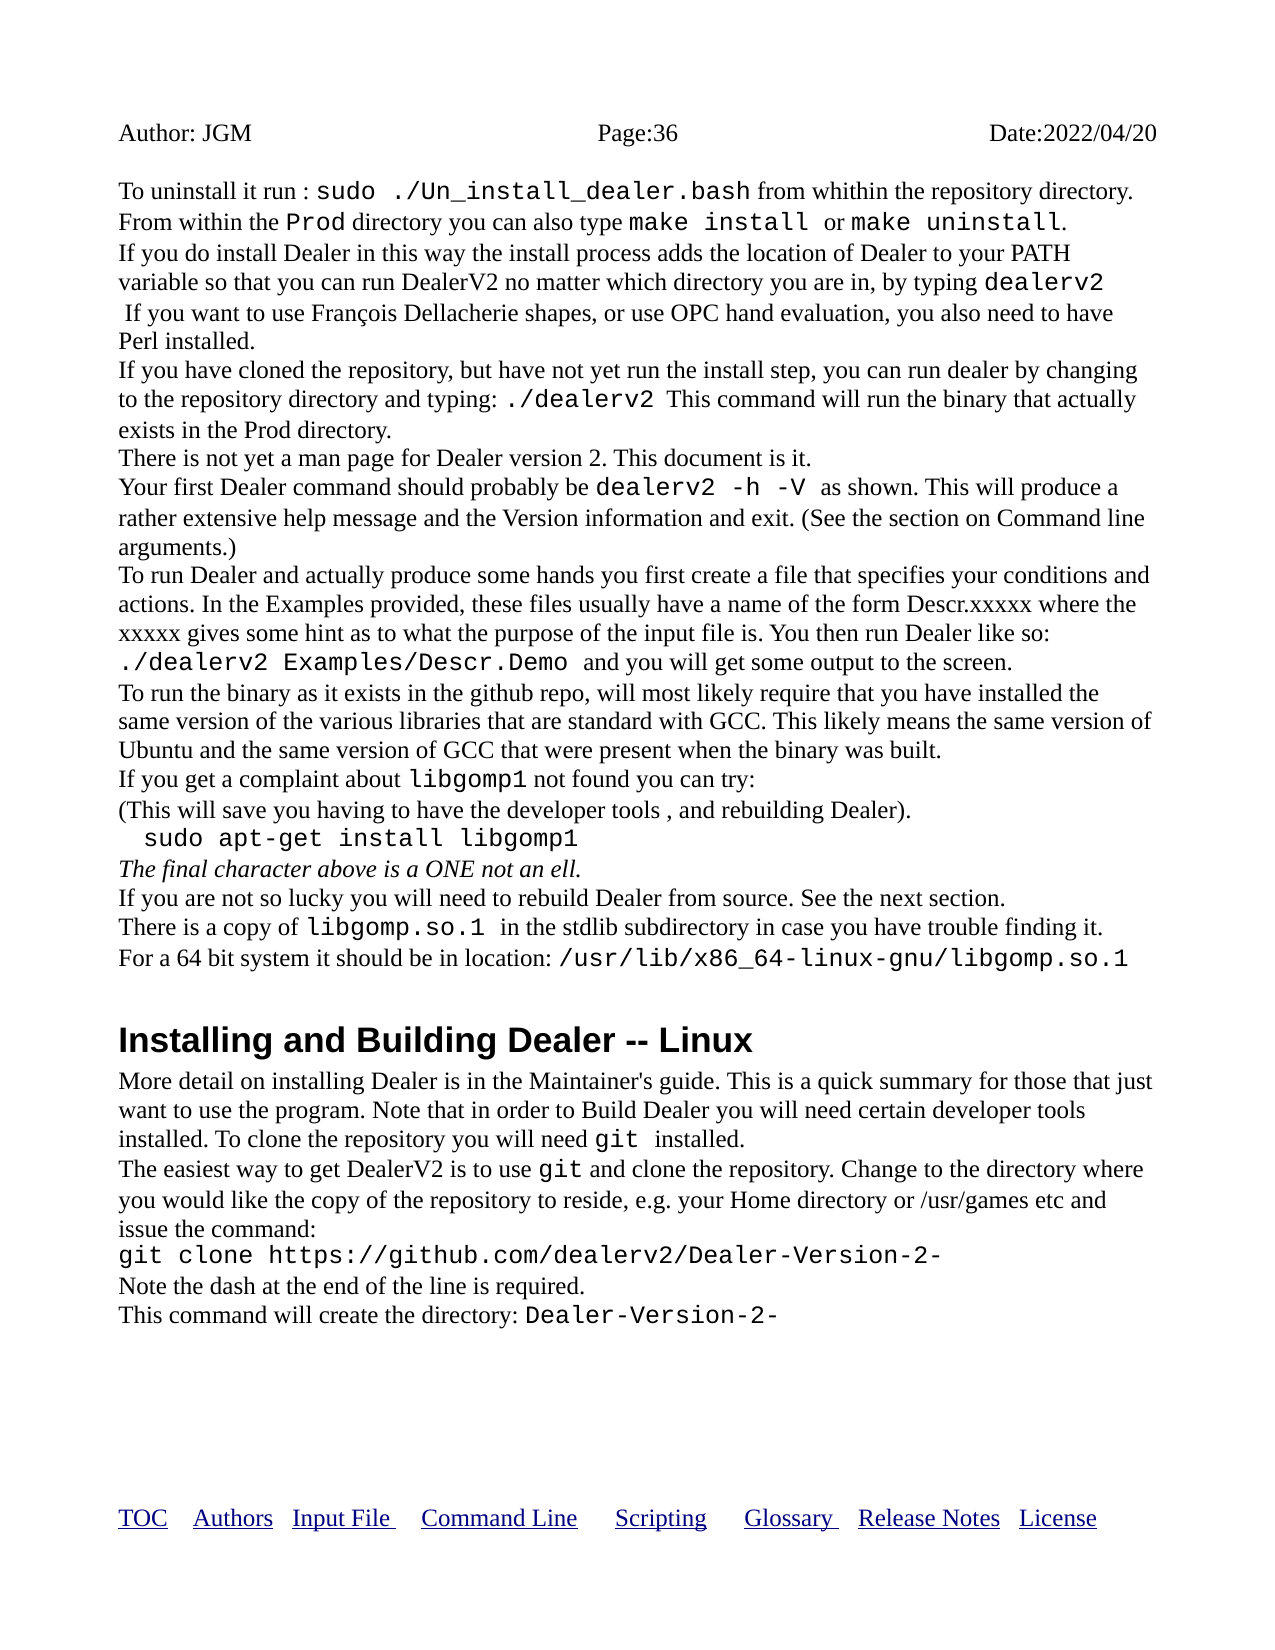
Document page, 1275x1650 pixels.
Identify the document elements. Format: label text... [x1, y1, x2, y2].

text If you are not so lucky you will need to rebuild Dealer from source. See the next section. [118, 883, 1157, 912]
text To run the binary as it exists in the github repo, will most likely require that you have installed the same version of the various libraries that are standard with GCC. This likely means the same version of Ubuntu and the same version of GCC that were present when the binary was built. [118, 678, 1157, 764]
text If you want to use François Dellacherie shapes, or use OPC hand evaluation, you also need to have Perl installed. [118, 298, 1157, 355]
text More detail on installing Dealer is in the Maintainer's guide. This is a quick summary for those that just want to use the program. Note that in order to Build Dealer you will need certain developer tools installed. To clone the repository you will need git installed. [118, 1066, 1157, 1154]
text To run Dealer and actually produce some hands you first create a file that specifies your conditions and actions. In the Examples provided, these files usually have a name of the form Descr.xxxxx where the xxxxx gives some hint as to what the purpose of the input file is. You then run Dealer like so: [118, 561, 1157, 647]
text ./dealerv2 Examples/Descr.Demo and you will get some output to the screen. [118, 647, 1157, 678]
text To uninstall it run : sudo ./Un_install_dealer.bash from whithin the repository directory. [118, 176, 1157, 207]
text If you have cloned the repository, but have not yet run the install step, you can run dealer by changing to the repository directory and typing: ./dealerv2 This command will run the binary that actually exists in the Prod directory. [118, 355, 1157, 443]
text Your first Dealer command should probably be dealerv2 -h -V as shown. This will produce a rather extensive help message and the Version information and exit. (See the section on Command line arguments.) [118, 472, 1157, 561]
text (This will save you having to have the developer tools , and rebuilding Dealer). [118, 795, 1157, 823]
text git clone https://github.com/dealerv2/Dealer-Version-2- [118, 1243, 1157, 1271]
text The final character above is a ONE not an ell. [118, 854, 1157, 883]
subtitle Installing and Building Dealer -- Linux [118, 1019, 1157, 1060]
text There is not yet a man page for Dealer version 2. This document is it. [118, 443, 1157, 472]
text This command will create the directory: Dealer-Version-2- [118, 1300, 1157, 1331]
text If you get a complaint about libgomp1 not found you can try: [118, 764, 1157, 795]
text Note the dash at the end of the line is required. [118, 1271, 1157, 1300]
text There is a copy of libgomp.so.1 in the stdlib subdirectory in case you have trouble finding it. [118, 912, 1157, 943]
text If you do install Dealer in this way the install process adds the location of Dealer to your PATH variable so that you can run DealerV2 no matter which directory you are in, by typing dealerv2 [118, 238, 1157, 298]
text For a 64 bit system it should be in location: /usr/lib/x86_64-linux-gnu/libgomp.so.1 [118, 943, 1157, 973]
text From within the Prod directory you can also type make install or make uninstall. [118, 207, 1157, 238]
text The easiest way to get DealerV2 is to use git and clone the repository. Change to the directory where you would like the copy of the repository to reside, e.g. your Home directory or /usr/games etc and issue the command: [118, 1154, 1157, 1243]
text sudo apt-get install libgomp1 [118, 823, 1157, 854]
